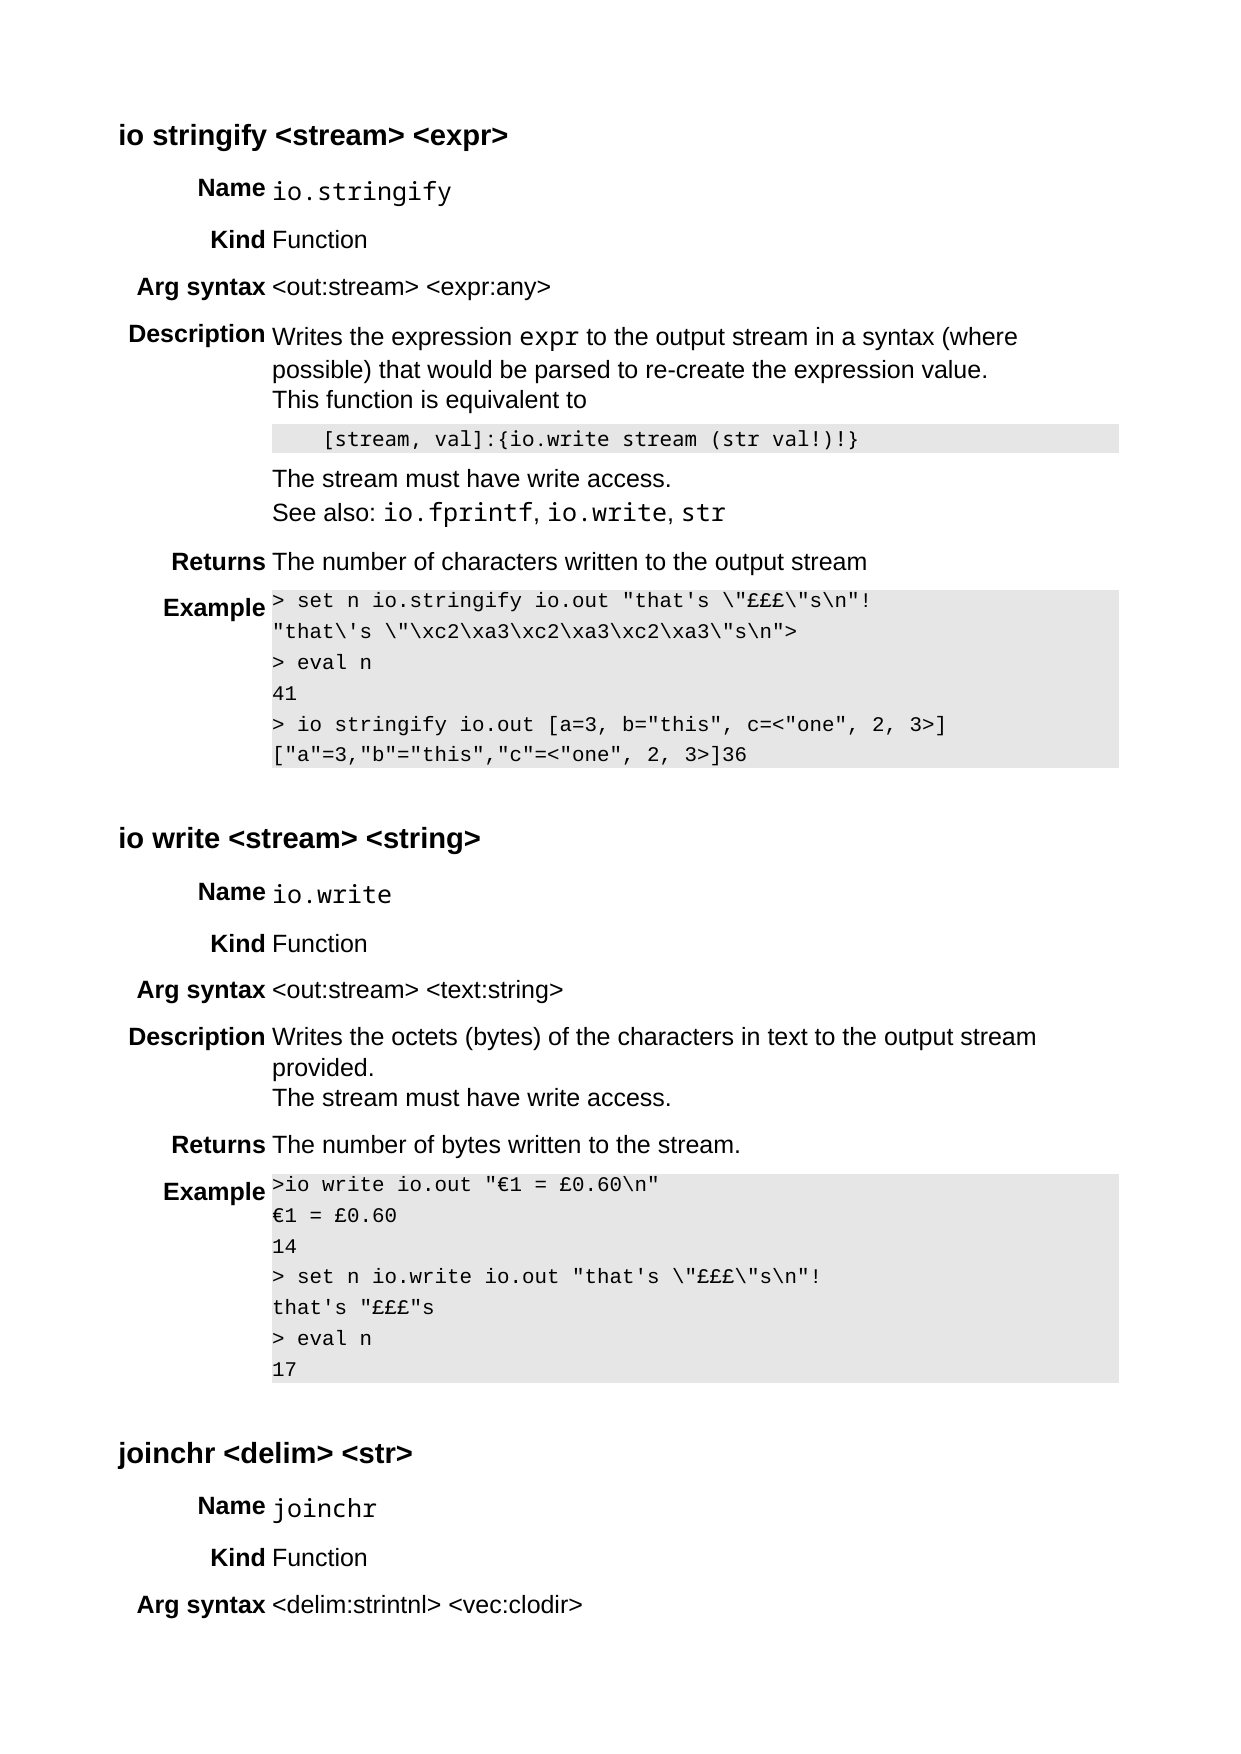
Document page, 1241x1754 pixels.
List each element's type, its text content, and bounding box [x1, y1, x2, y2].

table_cell The number of characters written to the output stream [269, 538, 1122, 584]
table_cell Arg syntax [118, 1581, 269, 1628]
table_cell Returns [118, 1121, 269, 1168]
table_cell Arg syntax [118, 263, 269, 310]
table_cell Description [118, 310, 269, 537]
table_header io.stringify [269, 164, 1122, 216]
subtitle joinchr <delim> <str> [118, 1436, 1122, 1469]
table_cell Kind [118, 216, 269, 263]
table_cell <delim:strintnl> <vec:clodir> [269, 1581, 1122, 1628]
table_header Name [118, 164, 269, 216]
table_cell Example [118, 1168, 269, 1389]
table_cell Kind [118, 1534, 269, 1581]
table_cell The number of bytes written to the stream. [269, 1121, 1122, 1168]
table_cell Writes the octets (bytes) of the characters in text to the output stream provided. The stream must have write access. [269, 1013, 1122, 1121]
table_cell > set n io.stringify io.out "that's \"£££\"s\n"! "that\'s \"\xc2\xa3\xc2\xa3\xc2\xa3\"s\n"> > eval n 41 > io stringify io.out [a=3, b="this", c=<"one", 2, 3>] ["a"=3,"b"="this","c"=<"one", 2, 3>]36 [269, 584, 1122, 774]
table_cell Writes the expression expr to the output stream in a syntax (where possible) that would be parsed to re-create the expression value. This function is equivalent to [stream, val]:{io.write stream (str val!)!} The stream must have write access. See also: io.fprintf, io.write, str [269, 310, 1122, 537]
subtitle io write <stream> <string> [118, 821, 1122, 855]
table_header io.write [269, 868, 1122, 919]
table_cell Function [269, 920, 1122, 966]
table_header Name [118, 1482, 269, 1534]
subtitle io stringify <stream> <expr> [118, 118, 1122, 152]
table_cell <out:stream> <expr:any> [269, 263, 1122, 310]
table_cell >io write io.out "€1 = £0.60\n" €1 = £0.60 14 > set n io.write io.out "that's \"£££\"s\n"! that's "£££"s > eval n 17 [269, 1168, 1122, 1389]
table_cell Function [269, 1534, 1122, 1581]
table_cell Example [118, 584, 269, 774]
table_header joinchr [269, 1482, 1122, 1534]
table_cell Kind [118, 920, 269, 966]
table_cell Description [118, 1013, 269, 1121]
table_cell Arg syntax [118, 966, 269, 1013]
table_cell Returns [118, 538, 269, 584]
table_header Name [118, 868, 269, 919]
table_cell Function [269, 216, 1122, 263]
table_cell <out:stream> <text:string> [269, 966, 1122, 1013]
